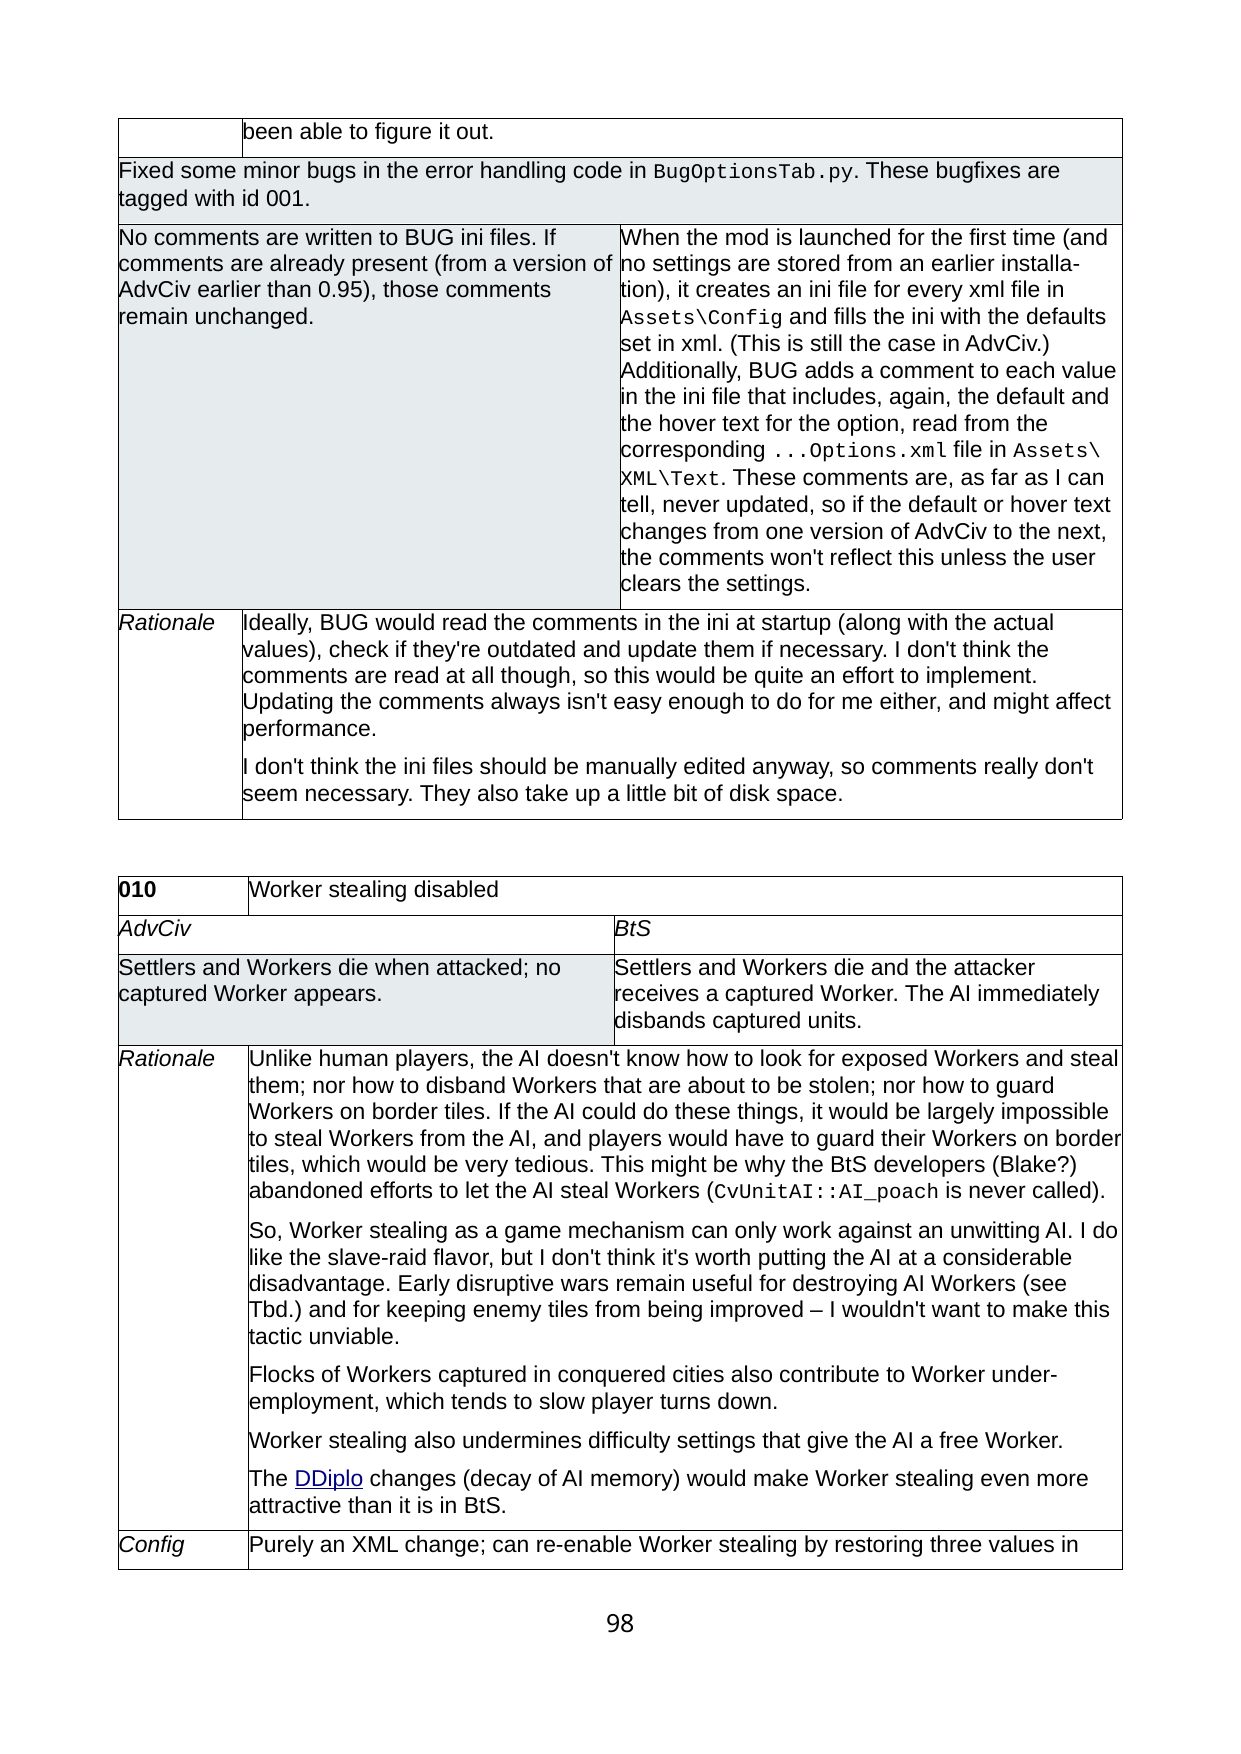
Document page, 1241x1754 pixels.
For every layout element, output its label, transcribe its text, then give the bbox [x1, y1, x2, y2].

table_header Worker stealing disabled [249, 877, 1122, 915]
table_cell Rationale [119, 610, 242, 818]
table_cell Purely an XML change; can re-enable Worker stealing by restoring three values in [249, 1531, 1122, 1569]
table_cell AdvCiv [119, 916, 614, 954]
table_cell Fixed some minor bugs in the error handling code in BugOptionsTab.py. These bugfixes are tagged with id 001. [119, 158, 1122, 223]
table_cell No comments are written to BUG ini files. If comments are already present (from a version of AdvCiv earlier than 0.95), those comments remain unchanged. [119, 225, 620, 609]
table_cell [119, 119, 242, 157]
table_cell Settlers and Workers die when attacked; no captured Worker appears. [119, 955, 614, 1045]
table_cell BtS [615, 916, 1122, 954]
table_cell Rationale [119, 1046, 248, 1530]
table_cell been able to figure it out. [243, 119, 1122, 157]
table_cell Settlers and Workers die and the attacker receives a captured Worker. The AI immediately disbands captured units. [615, 955, 1122, 1045]
table_cell Unlike human players, the AI doesn't know how to look for exposed Workers and steal them; nor how to disband Workers that are about to be stolen; nor how to guard Workers on border tiles. If the AI could do these things, it would be largely impossible to steal Workers from the AI, and players would have to guard their Workers on border tiles, which would be very tedious. This might be why the BtS developers (Blake?) abandoned efforts to let the AI steal Workers (CvUnitAI::AI_poach is never called). So, Worker stealing as a game mechanism can only work against an unwitting AI. I do like the slave-raid flavor, but I don't think it's worth putting the AI at a considerable disadvantage. Early disruptive wars remain useful for destroying AI Workers (see Tbd.) and for keeping enemy tiles from being improved – I wouldn't want to make this tactic unviable. Flocks of Workers captured in conquered cities also contribute to Worker under-employment, which tends to slow player turns down. Worker stealing also undermines difficulty settings that give the AI a free Worker. The DDiplo changes (decay of AI memory) would make Worker stealing even more attractive than it is in BtS. [249, 1046, 1122, 1530]
table_cell Config [119, 1531, 248, 1569]
table_cell Ideally, BUG would read the comments in the ini at startup (along with the actual values), check if they're outdated and update them if necessary. I don't think the comments are read at all though, so this would be quite an effort to implement. Updating the comments always isn't easy enough to do for me either, and might affect performance. I don't think the ini files should be manually edited anyway, so comments really don't seem necessary. They also take up a little bit of disk space. [243, 610, 1122, 818]
table_header 010 [119, 877, 248, 915]
table_cell When the mod is launched for the first time (and no settings are stored from an earlier installa­tion), it creates an ini file for every xml file in Assets\Config and fills the ini with the defaults set in xml. (This is still the case in AdvCiv.) Additionally, BUG adds a comment to each value in the ini file that includes, again, the default and the hover text for the option, read from the corresponding ...Options.xml file in Assets\XML\Text. These comments are, as far as I can tell, never updated, so if the default or hover text changes from one version of AdvCiv to the next, the comments won't reflect this unless the user clears the settings. [621, 225, 1122, 609]
